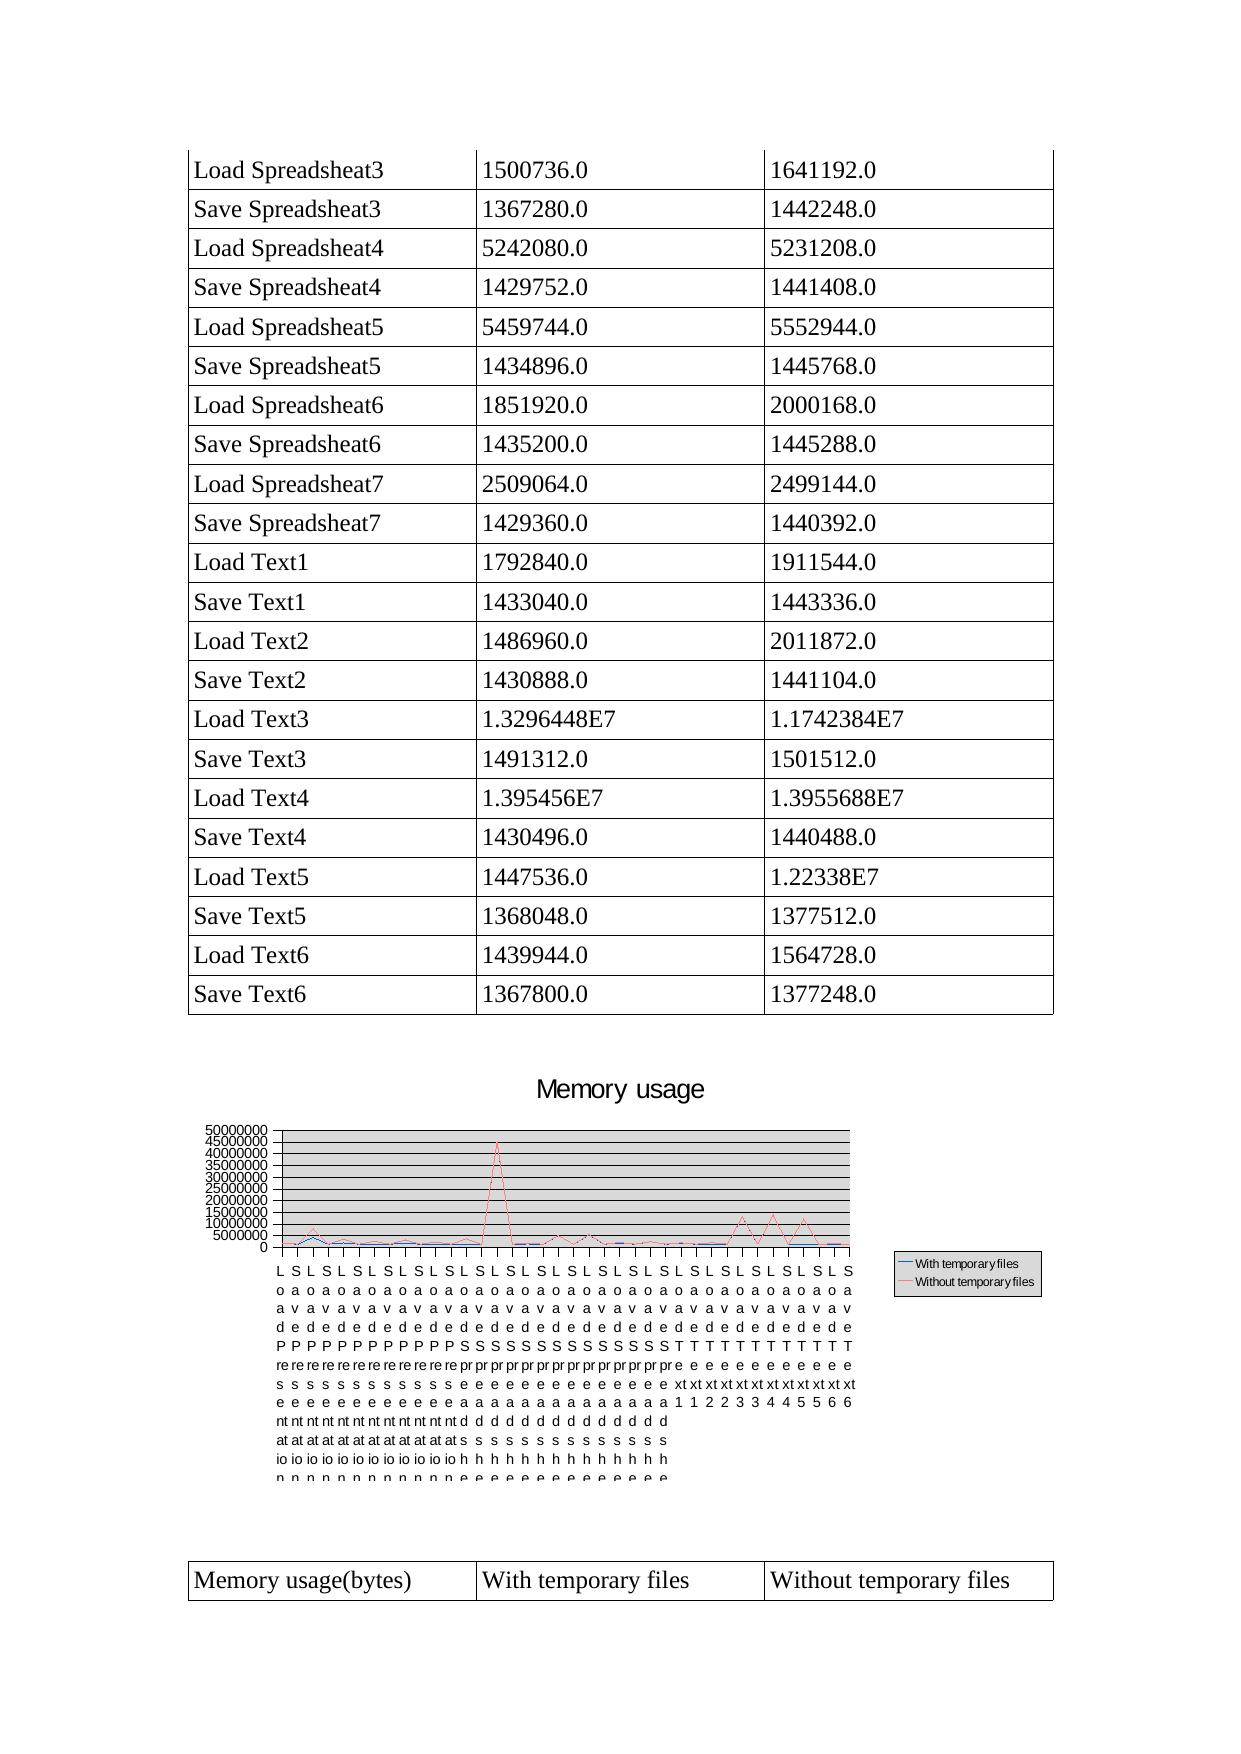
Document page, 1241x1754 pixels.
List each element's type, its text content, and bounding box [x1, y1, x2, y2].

table_header With temporary files [477, 1562, 764, 1600]
table_cell 2499144.0 [765, 465, 1053, 503]
table_cell 5231208.0 [765, 229, 1053, 268]
table_cell 1435200.0 [477, 426, 764, 464]
table_cell 2000168.0 [765, 386, 1053, 425]
table_cell 1445288.0 [765, 426, 1053, 464]
table_header Memory usage(bytes) [189, 1562, 476, 1600]
table_cell Save Spreadsheat3 [189, 190, 476, 228]
table_cell 1429752.0 [477, 269, 764, 307]
table_cell 1440392.0 [765, 504, 1053, 543]
table_cell 1491312.0 [477, 740, 764, 778]
table_cell 1367800.0 [477, 976, 764, 1014]
table_cell Load Spreadsheat3 [189, 150, 476, 189]
table_cell Save Text6 [189, 976, 476, 1014]
table_cell 1.3955688E7 [765, 779, 1053, 818]
table_header Without temporary files [765, 1562, 1053, 1600]
table_cell Save Text4 [189, 819, 476, 857]
table_cell 1445768.0 [765, 347, 1053, 385]
table_cell Load Text1 [189, 544, 476, 582]
table_cell 1564728.0 [765, 936, 1053, 975]
table_cell 2509064.0 [477, 465, 764, 503]
table_cell 1500736.0 [477, 150, 764, 189]
table_cell 1433040.0 [477, 583, 764, 621]
table_cell 1.3296448E7 [477, 701, 764, 739]
table_cell 1442248.0 [765, 190, 1053, 228]
table_cell 1430888.0 [477, 661, 764, 700]
table_cell Load Text2 [189, 622, 476, 660]
table_cell 1501512.0 [765, 740, 1053, 778]
table_cell Load Text6 [189, 936, 476, 975]
table_cell 1377512.0 [765, 897, 1053, 935]
table_cell 1441408.0 [765, 269, 1053, 307]
table_cell 5242080.0 [477, 229, 764, 268]
table_cell Save Text2 [189, 661, 476, 700]
table_cell 5552944.0 [765, 308, 1053, 346]
table_cell Save Spreadsheat5 [189, 347, 476, 385]
table_cell 1440488.0 [765, 819, 1053, 857]
table_cell Load Spreadsheat5 [189, 308, 476, 346]
table_cell 1367280.0 [477, 190, 764, 228]
table_cell 1.395456E7 [477, 779, 764, 818]
table_cell 1851920.0 [477, 386, 764, 425]
table_cell 1.22338E7 [765, 858, 1053, 896]
table_cell 1441104.0 [765, 661, 1053, 700]
table_cell Save Spreadsheat4 [189, 269, 476, 307]
table_cell 1434896.0 [477, 347, 764, 385]
table_cell 1911544.0 [765, 544, 1053, 582]
table_cell 2011872.0 [765, 622, 1053, 660]
table_cell 1486960.0 [477, 622, 764, 660]
table_cell 1429360.0 [477, 504, 764, 543]
table_cell 1368048.0 [477, 897, 764, 935]
table_cell Load Spreadsheat7 [189, 465, 476, 503]
table_cell Save Text3 [189, 740, 476, 778]
table_cell Load Spreadsheat4 [189, 229, 476, 268]
table_cell 1439944.0 [477, 936, 764, 975]
table_cell Load Spreadsheat6 [189, 386, 476, 425]
table_cell Load Text5 [189, 858, 476, 896]
table_cell 5459744.0 [477, 308, 764, 346]
table_cell 1443336.0 [765, 583, 1053, 621]
table_cell 1377248.0 [765, 976, 1053, 1014]
table_cell Save Spreadsheat6 [189, 426, 476, 464]
table_cell Save Spreadsheat7 [189, 504, 476, 543]
table_cell Load Text3 [189, 701, 476, 739]
table_cell Save Text1 [189, 583, 476, 621]
table_cell 1430496.0 [477, 819, 764, 857]
table_cell 1447536.0 [477, 858, 764, 896]
table_cell Save Text5 [189, 897, 476, 935]
table_cell 1641192.0 [765, 150, 1053, 189]
table_cell Load Text4 [189, 779, 476, 818]
table_cell 1792840.0 [477, 544, 764, 582]
table_cell 1.1742384E7 [765, 701, 1053, 739]
